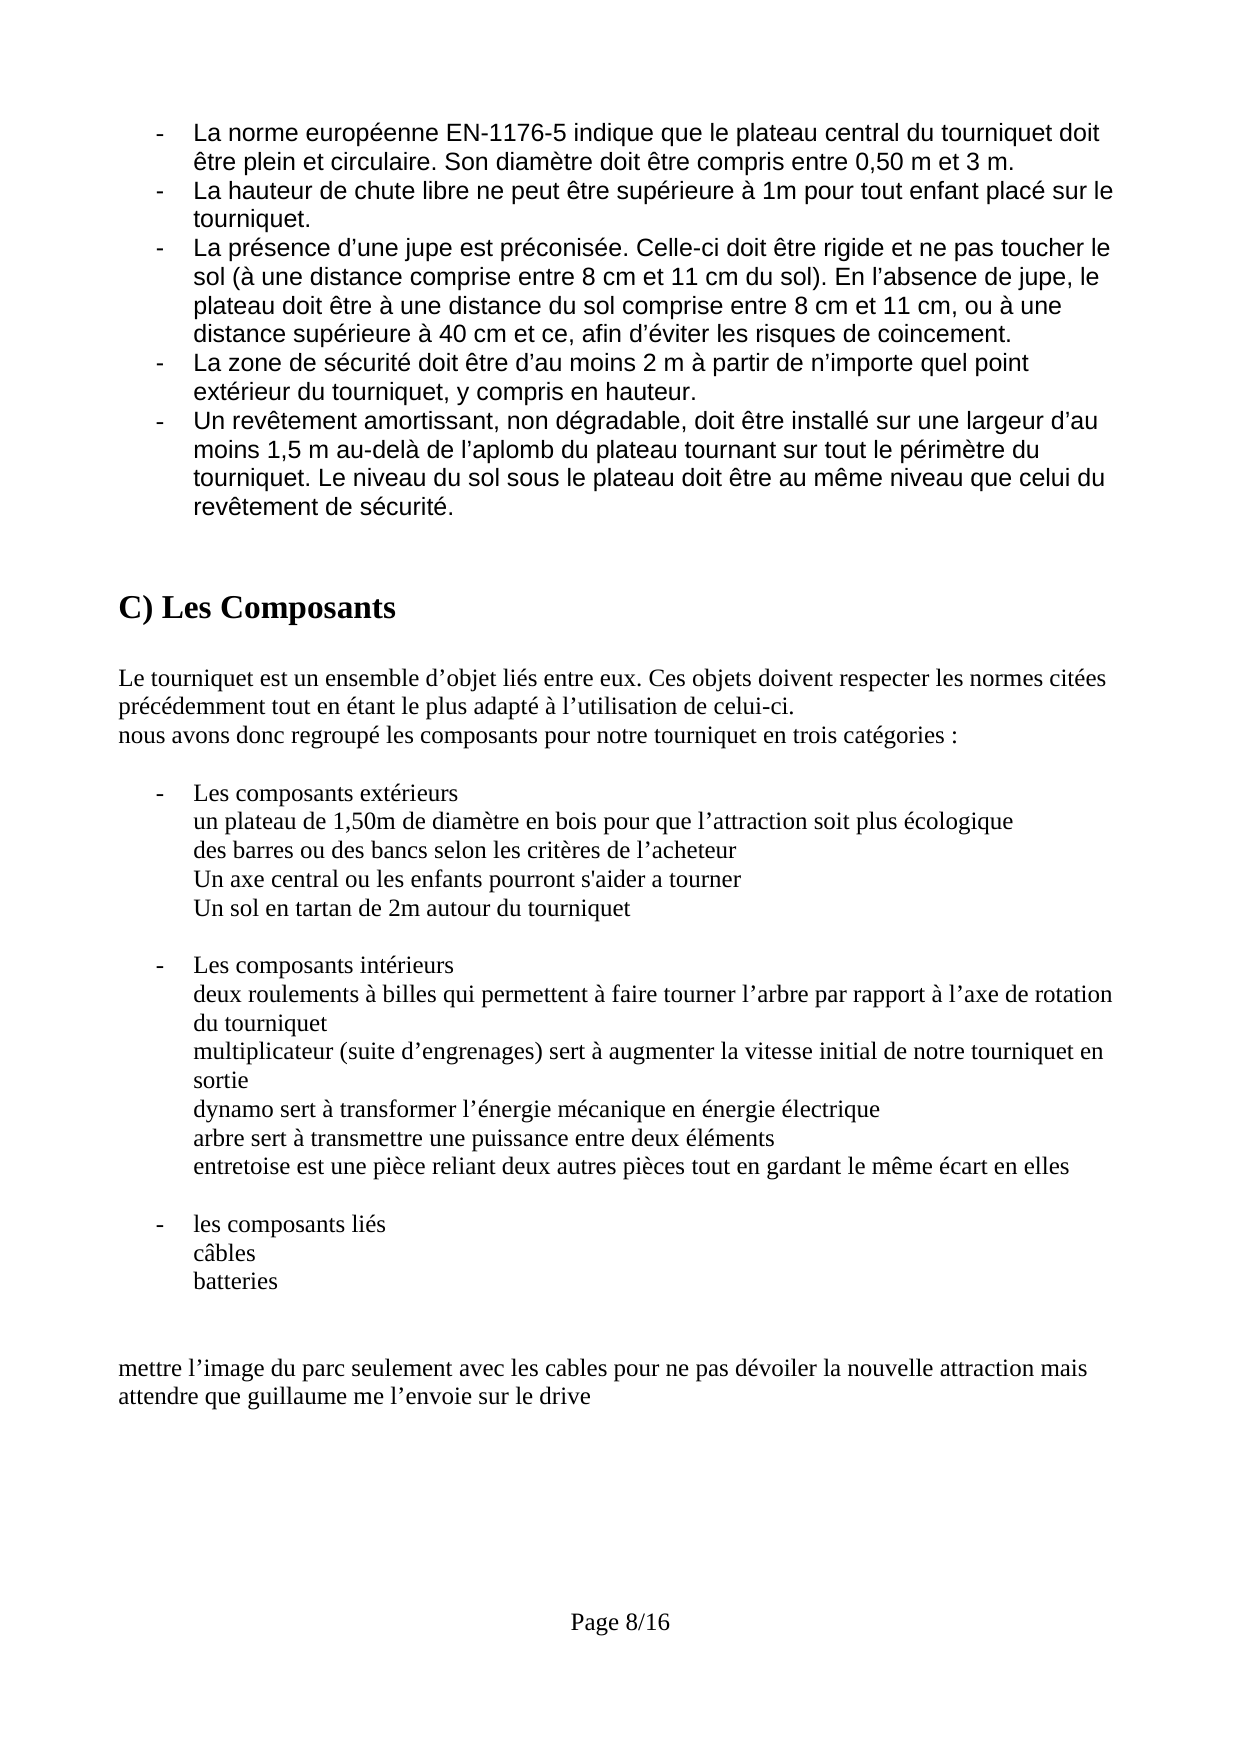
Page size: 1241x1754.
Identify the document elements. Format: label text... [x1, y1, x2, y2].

text Le tourniquet est un ensemble d’objet liés entre eux. Ces objets doivent respecter les normes citées précédemment tout en étant le plus adapté à l’utilisation de celui-ci. [118, 663, 1122, 720]
subtitle C) Les Composants [118, 587, 1122, 626]
text arbre sert à transmettre une puissance entre deux éléments [193, 1123, 1122, 1151]
list Les composants extérieurs [156, 778, 1122, 806]
list Les composants intérieurs [156, 950, 1122, 979]
list La présence d’une jupe est préconisée. Celle-ci doit être rigide et ne pas toucher le sol (à une distance comprise entre 8 cm et 11 cm du sol). En l’absence de jupe, le plateau doit être à une distance du sol comprise entre 8 cm et 11 cm, ou à une distance supérieure à 40 cm et ce, afin d’éviter les risques de coincement. [156, 233, 1122, 348]
text batteries [193, 1266, 1122, 1295]
text entretoise est une pièce reliant deux autres pièces tout en gardant le même écart en elles [193, 1151, 1122, 1180]
text Un sol en tartan de 2m autour du tourniquet [193, 893, 1122, 921]
text câbles [193, 1238, 1122, 1266]
text deux roulements à billes qui permettent à faire tourner l’arbre par rapport à l’axe de rotation du tourniquet [193, 979, 1122, 1036]
list La zone de sécurité doit être d’au moins 2 m à partir de n’importe quel point extérieur du tourniquet, y compris en hauteur. [156, 348, 1122, 406]
text des barres ou des bancs selon les critères de l’acheteur [193, 835, 1122, 864]
text mettre l’image du parc seulement avec les cables pour ne pas dévoiler la nouvelle attraction mais attendre que guillaume me l’envoie sur le drive [118, 1353, 1122, 1410]
list Un revêtement amortissant, non dégradable, doit être installé sur une largeur d’au moins 1,5 m au-delà de l’aplomb du plateau tournant sur tout le périmètre du tourniquet. Le niveau du sol sous le plateau doit être au même niveau que celui du revêtement de sécurité. [156, 406, 1122, 521]
list les composants liés [156, 1209, 1122, 1238]
list La norme européenne EN-1176-5 indique que le plateau central du tourniquet doit être plein et circulaire. Son diamètre doit être compris entre 0,50 m et 3 m. [156, 118, 1122, 176]
list La hauteur de chute libre ne peut être supérieure à 1m pour tout enfant placé sur le tourniquet. [156, 176, 1122, 233]
text Un axe central ou les enfants pourront s'aider a tourner [193, 864, 1122, 893]
text multiplicateur (suite d’engrenages) sert à augmenter la vitesse initial de notre tourniquet en sortie [193, 1036, 1122, 1094]
text un plateau de 1,50m de diamètre en bois pour que l’attraction soit plus écologique [193, 806, 1122, 835]
text nous avons donc regroupé les composants pour notre tourniquet en trois catégories : [118, 720, 1122, 749]
text dynamo sert à transformer l’énergie mécanique en énergie électrique [193, 1094, 1122, 1123]
